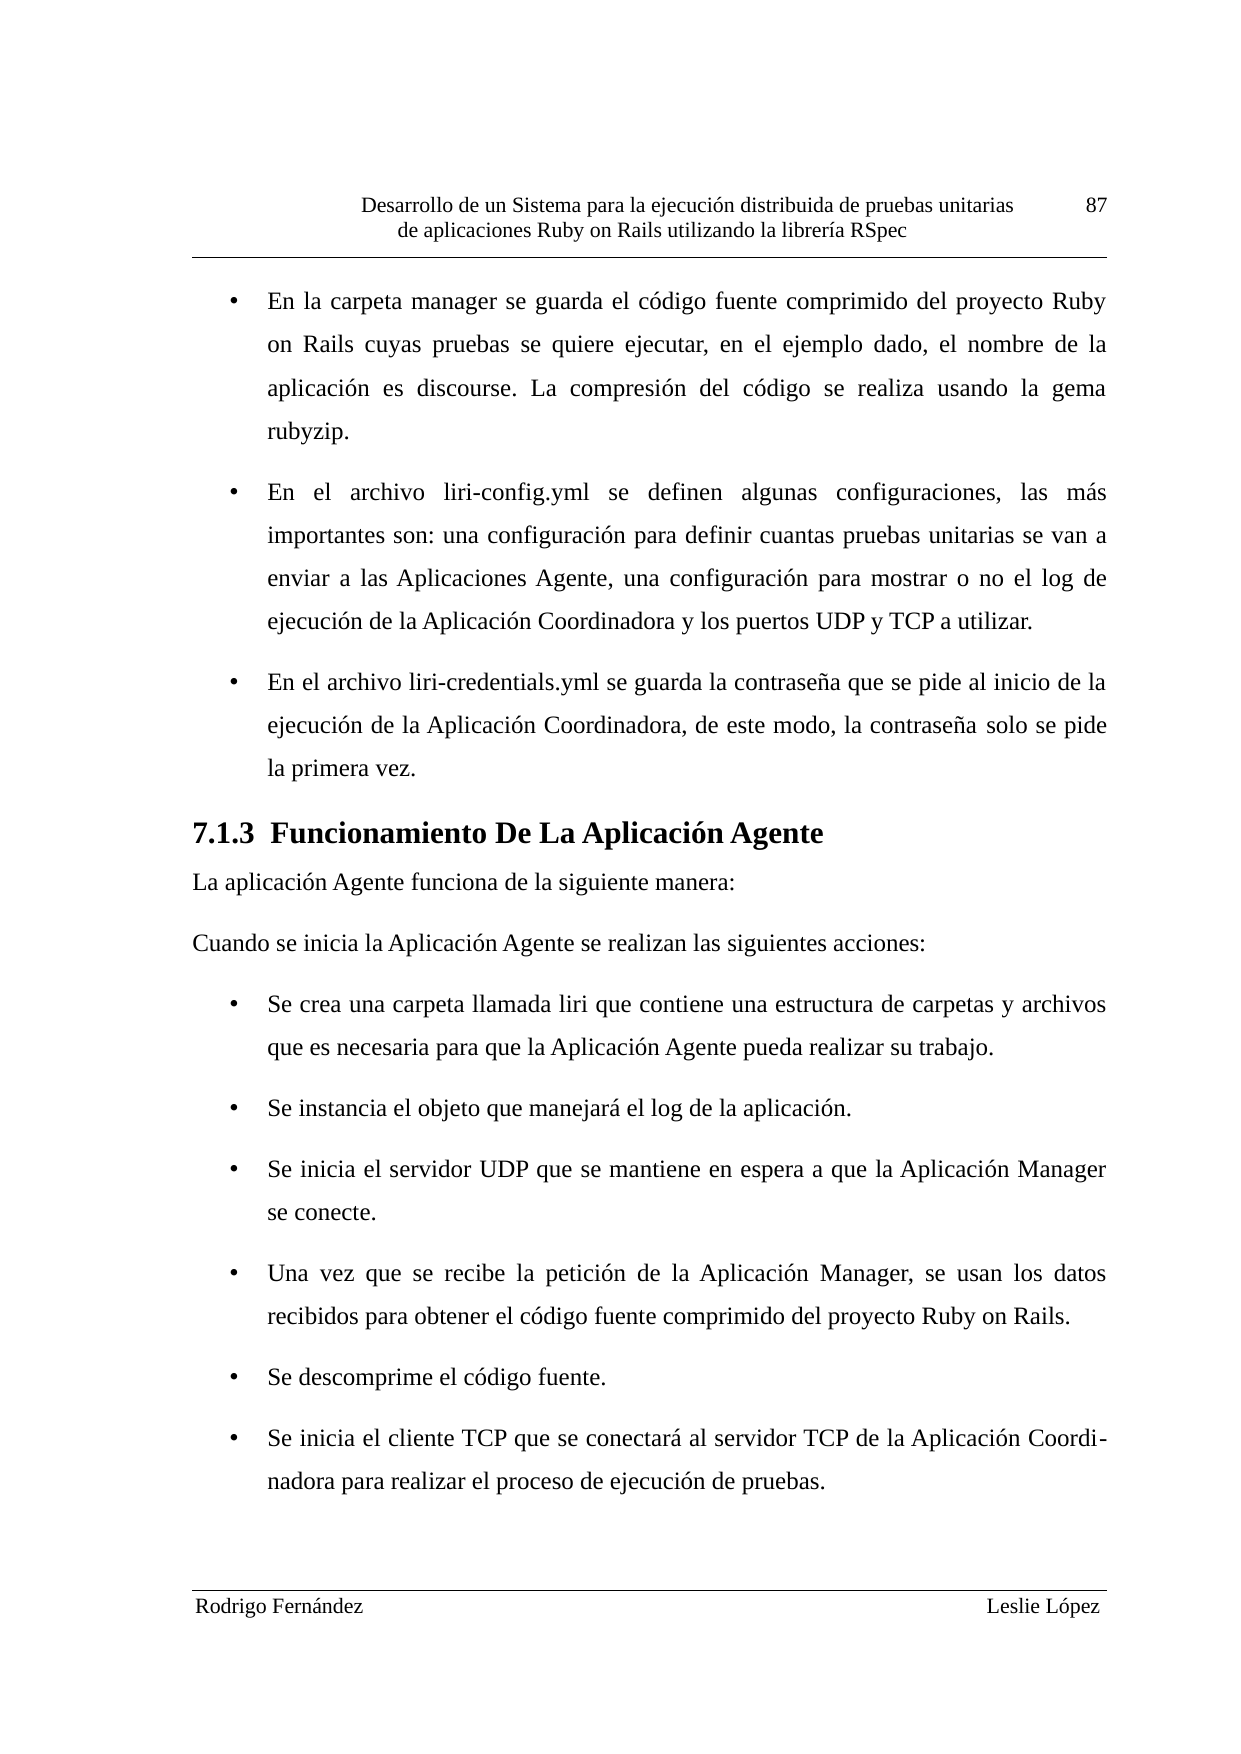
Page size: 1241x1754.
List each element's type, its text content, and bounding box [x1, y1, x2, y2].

list Una vez que se recibe la petición de la Aplicación Manager, se usan los datos recibidos para obtener el código fuente comprimido del proyecto Ruby on Rails. [229, 1258, 1107, 1330]
list Se inicia el cliente TCP que se conectará al servidor TCP de la Aplicación Coordi­nadora para realizar el proceso de ejecución de pruebas. [229, 1423, 1107, 1494]
text La aplicación Agente funciona de la siguiente manera: [192, 867, 1107, 896]
list Se instancia el objeto que manejará el log de la aplicación. [229, 1093, 1107, 1122]
list En la carpeta manager se guarda el código fuente comprimido del proyecto Ruby on Rails cuyas pruebas se quiere ejecutar, en el ejemplo dado, el nombre de la aplicación es discourse. La compresión del código se realiza usando la gema rubyzip. [229, 286, 1107, 444]
subtitle Funcionamiento de la Aplicación Agente [192, 814, 1107, 850]
list En el archivo liri-config.yml se definen algunas configuraciones, las más importantes son: una configuración para definir cuantas pruebas unitarias se van a enviar a las Aplicaciones Agente, una configuración para mostrar o no el log de ejecución de la Aplicación Coordinadora y los puertos UDP y TCP a utilizar. [229, 477, 1107, 635]
list Se crea una carpeta llamada liri que contiene una estructura de carpetas y archivos que es necesaria para que la Aplicación Agente pueda realizar su trabajo. [229, 989, 1107, 1061]
text Cuando se inicia la Aplicación Agente se realizan las siguientes acciones: [192, 928, 1107, 957]
list En el archivo liri-credentials.yml se guarda la contraseña que se pide al inicio de la ejecución de la Aplicación Coordinadora, de este modo, la contraseña solo se pide la pri­mera vez. [229, 667, 1107, 782]
list Se descomprime el código fuente. [229, 1362, 1107, 1391]
list Se inicia el servidor UDP que se mantiene en espera a que la Aplicación Manager se conecte. [229, 1154, 1107, 1226]
